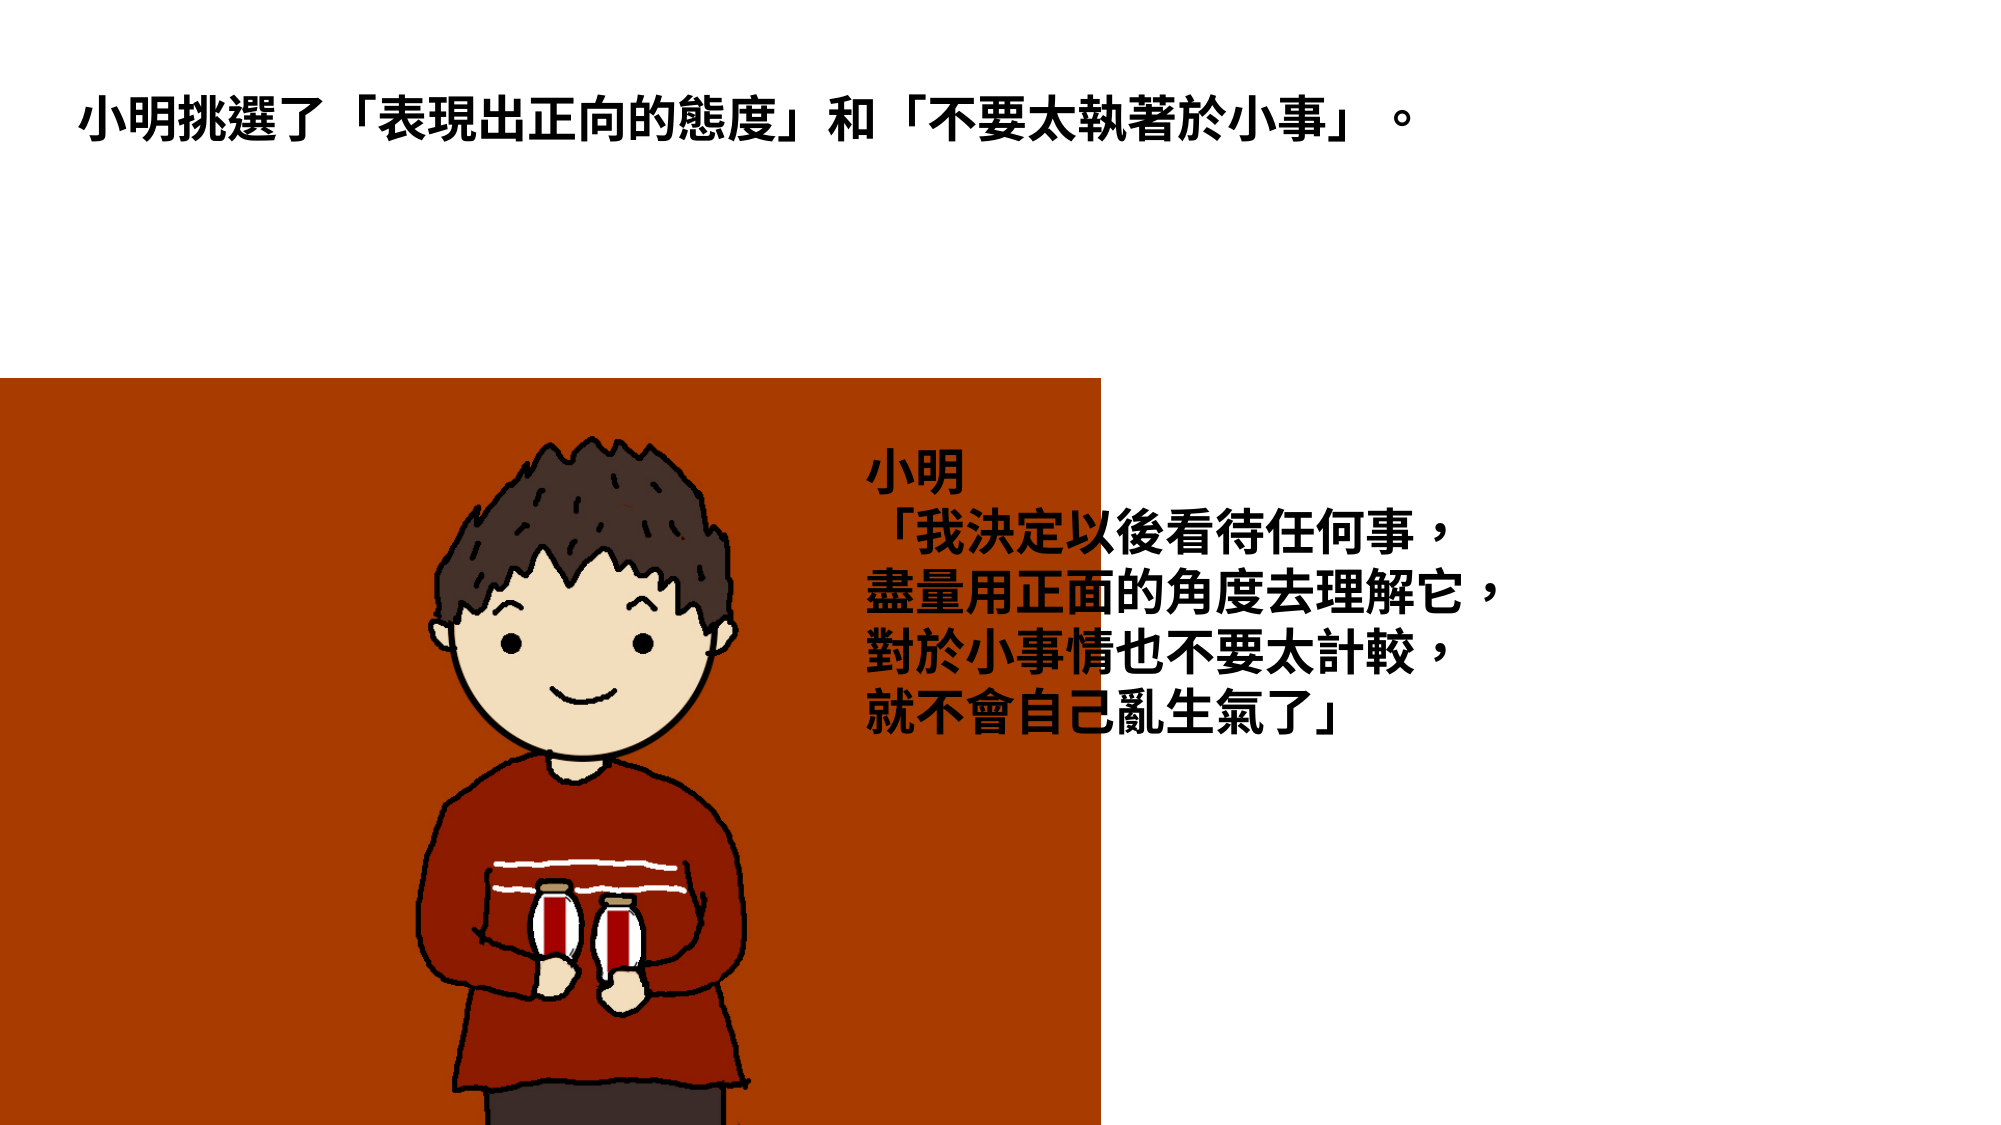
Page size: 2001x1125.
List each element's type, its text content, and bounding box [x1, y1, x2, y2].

text_box 小明 「我決定以後看待任何事， 盡量用正面的角度去理解它， 對於小事情也不要太計較， 就不會自己亂生氣了」 [851, 433, 1786, 749]
picture [0, 378, 1101, 1125]
text_box 小明挑選了「表現出正向的態度」和「不要太執著於小事」。 [62, 80, 1469, 155]
